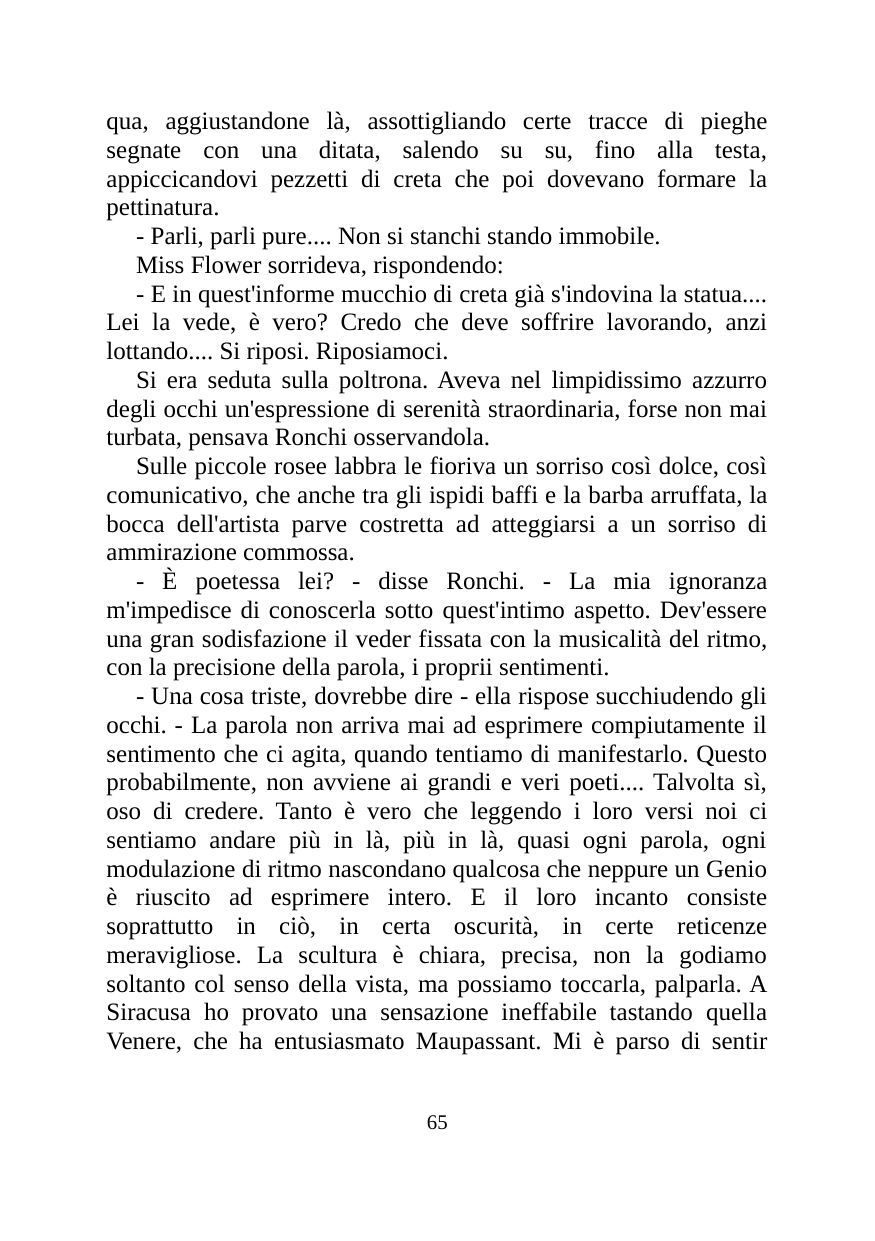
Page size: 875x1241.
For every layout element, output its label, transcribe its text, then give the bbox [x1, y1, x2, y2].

text Miss Flower sorrideva, rispondendo: [106, 250, 768, 279]
text Si era seduta sulla poltrona. Aveva nel limpidissimo azzurro degli occhi un'espressione di serenità straordinaria, forse non mai turbata, pensava Ronchi osservandola. [106, 365, 768, 451]
text qua, aggiustandone là, assottigliando certe tracce di pieghe segnate con una ditata, salendo su su, fino alla testa, appiccicandovi pezzetti di creta che poi dovevano formare la pettinatura. [106, 106, 768, 221]
text - È poetessa lei? - disse Ronchi. - La mia ignoranza m'impedisce di conoscerla sotto quest'intimo aspetto. Dev'essere una gran sodisfazione il veder fissata con la musicalità del ritmo, con la precisione della parola, i proprii sentimenti. [106, 566, 768, 681]
text - E in quest'informe mucchio di creta già s'indovina la statua.... Lei la vede, è vero? Credo che deve soffrire lavorando, anzi lottando.... Si riposi. Riposiamoci. [106, 279, 768, 365]
text - Parli, parli pure.... Non si stanchi stando immobile. [106, 221, 768, 250]
text Sulle piccole rosee labbra le fioriva un sorriso così dolce, così comunicativo, che anche tra gli ispidi baffi e la barba arruffata, la bocca dell'artista parve costretta ad atteggiarsi a un sorriso di ammirazione commossa. [106, 451, 768, 566]
text - Una cosa triste, dovrebbe dire - ella rispose succhiudendo gli occhi. - La parola non arriva mai ad esprimere compiutamente il sentimento che ci agita, quando tentiamo di manifestarlo. Questo probabilmente, non avviene ai grandi e veri poeti.... Talvolta sì, oso di credere. Tanto è vero che leggendo i loro versi noi ci sentiamo andare più in là, più in là, quasi ogni parola, ogni modulazione di ritmo nascondano qualcosa che neppure un Genio è riuscito ad esprimere intero. E il loro incanto consiste soprattutto in ciò, in certa oscurità, in certe reticenze meravigliose. La scultura è chiara, precisa, non la godiamo soltanto col senso della vista, ma possiamo toccarla, palparla. A Siracusa ho provato una sensazione ineffabile tastando quella Venere, che ha entusiasmato Maupassant. Mi è parso di sentir [106, 681, 768, 1055]
